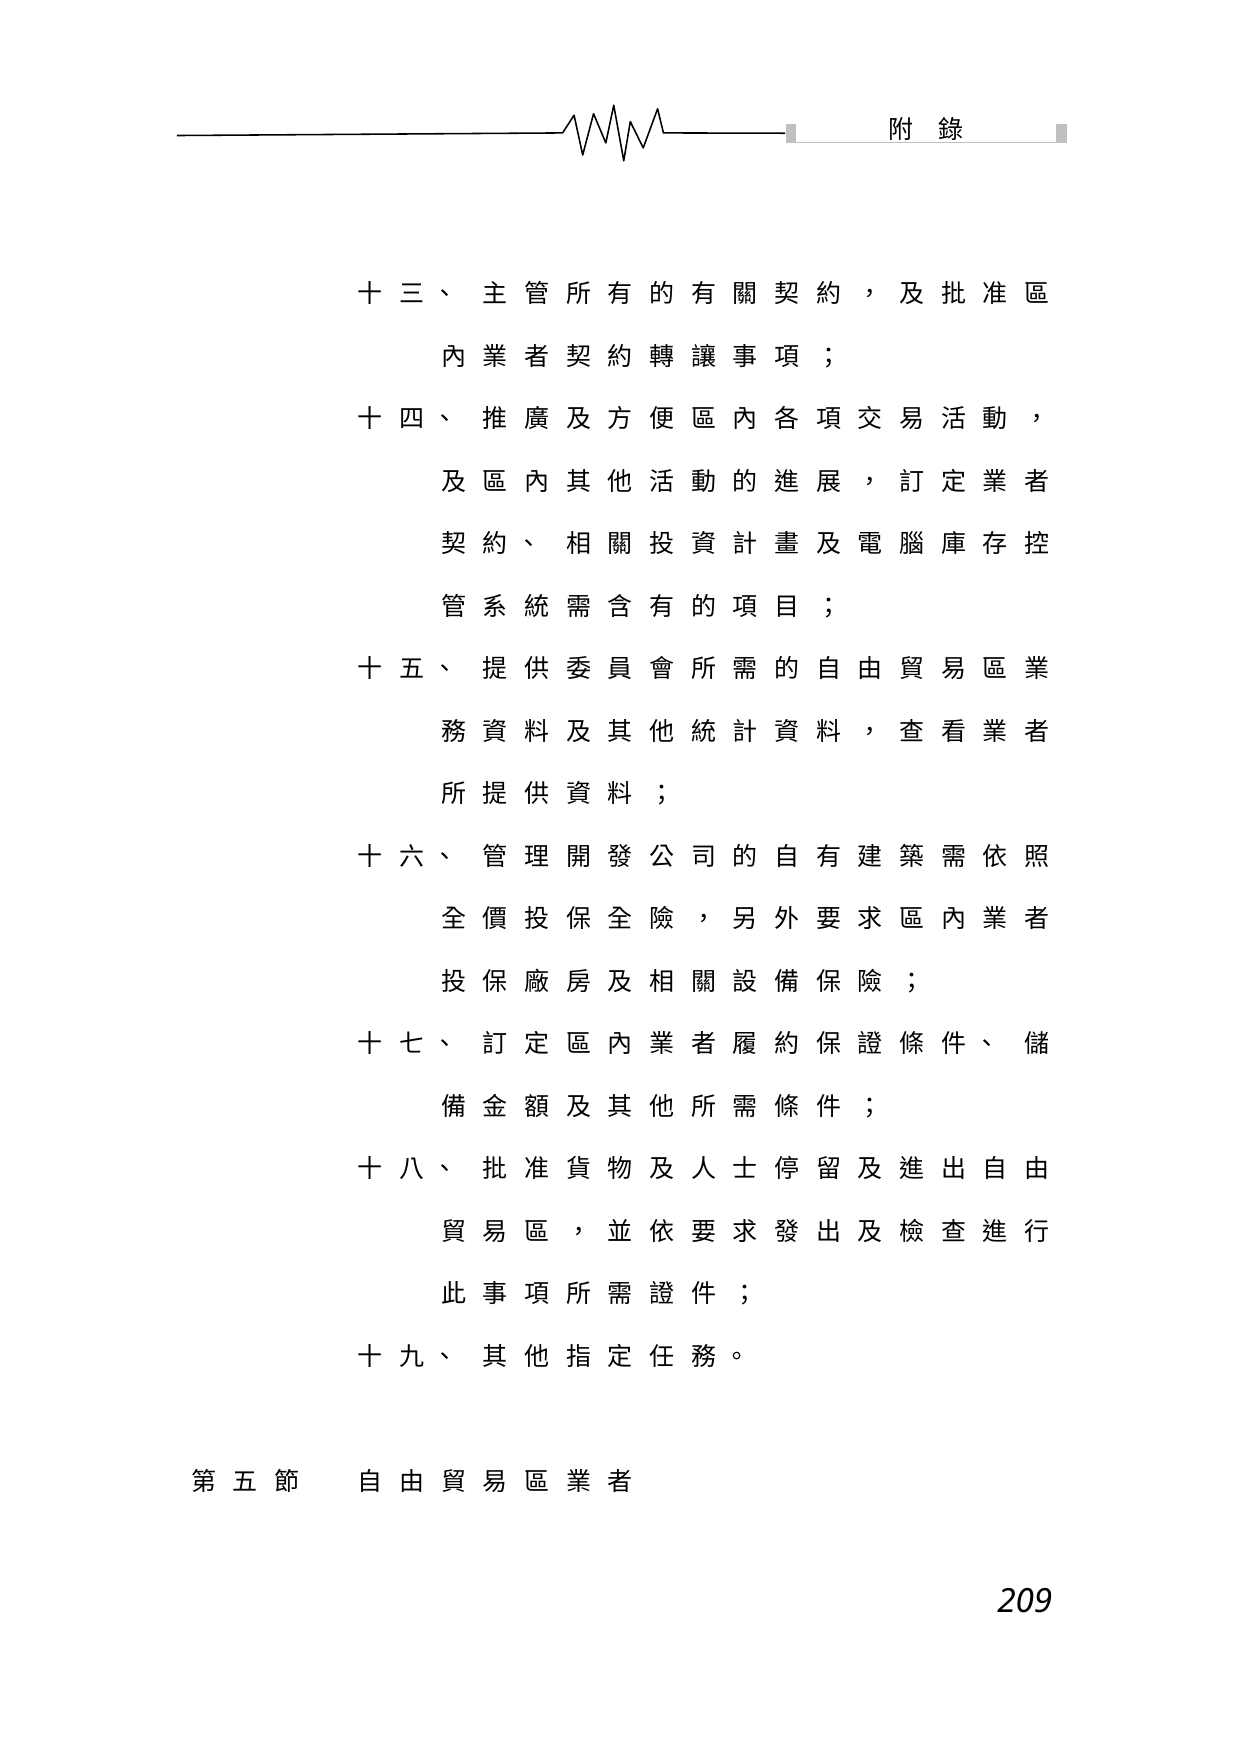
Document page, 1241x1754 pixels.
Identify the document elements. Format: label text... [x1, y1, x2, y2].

text 十六、管理開發公司的自有建築需依照全價投保全險，另外要求區內業者投保廠房及相關設備保險； [330, 813, 1058, 1000]
text 十七、訂定區內業者履約保證條件、儲備金額及其他所需條件； [330, 1000, 1058, 1125]
text 十三、主管所有的有關契約，及批准區內業者契約轉讓事項； [330, 250, 1058, 375]
text 十八、批准貨物及人士停留及進出自由貿易區，並依要求發出及檢查進行此事項所需證件； [330, 1125, 1058, 1313]
text 十四、推廣及方便區內各項交易活動，及區內其他活動的進展，訂定業者契約、相關投資計畫及電腦庫存控管系統需含有的項目； [330, 375, 1058, 625]
text 十五、提供委員會所需的自由貿易區業務資料及其他統計資料，查看業者所提供資料； [330, 625, 1058, 813]
text 第五節 自由貿易區業者 [183, 1438, 1058, 1500]
text 十九、其他指定任務。 [330, 1313, 1058, 1375]
